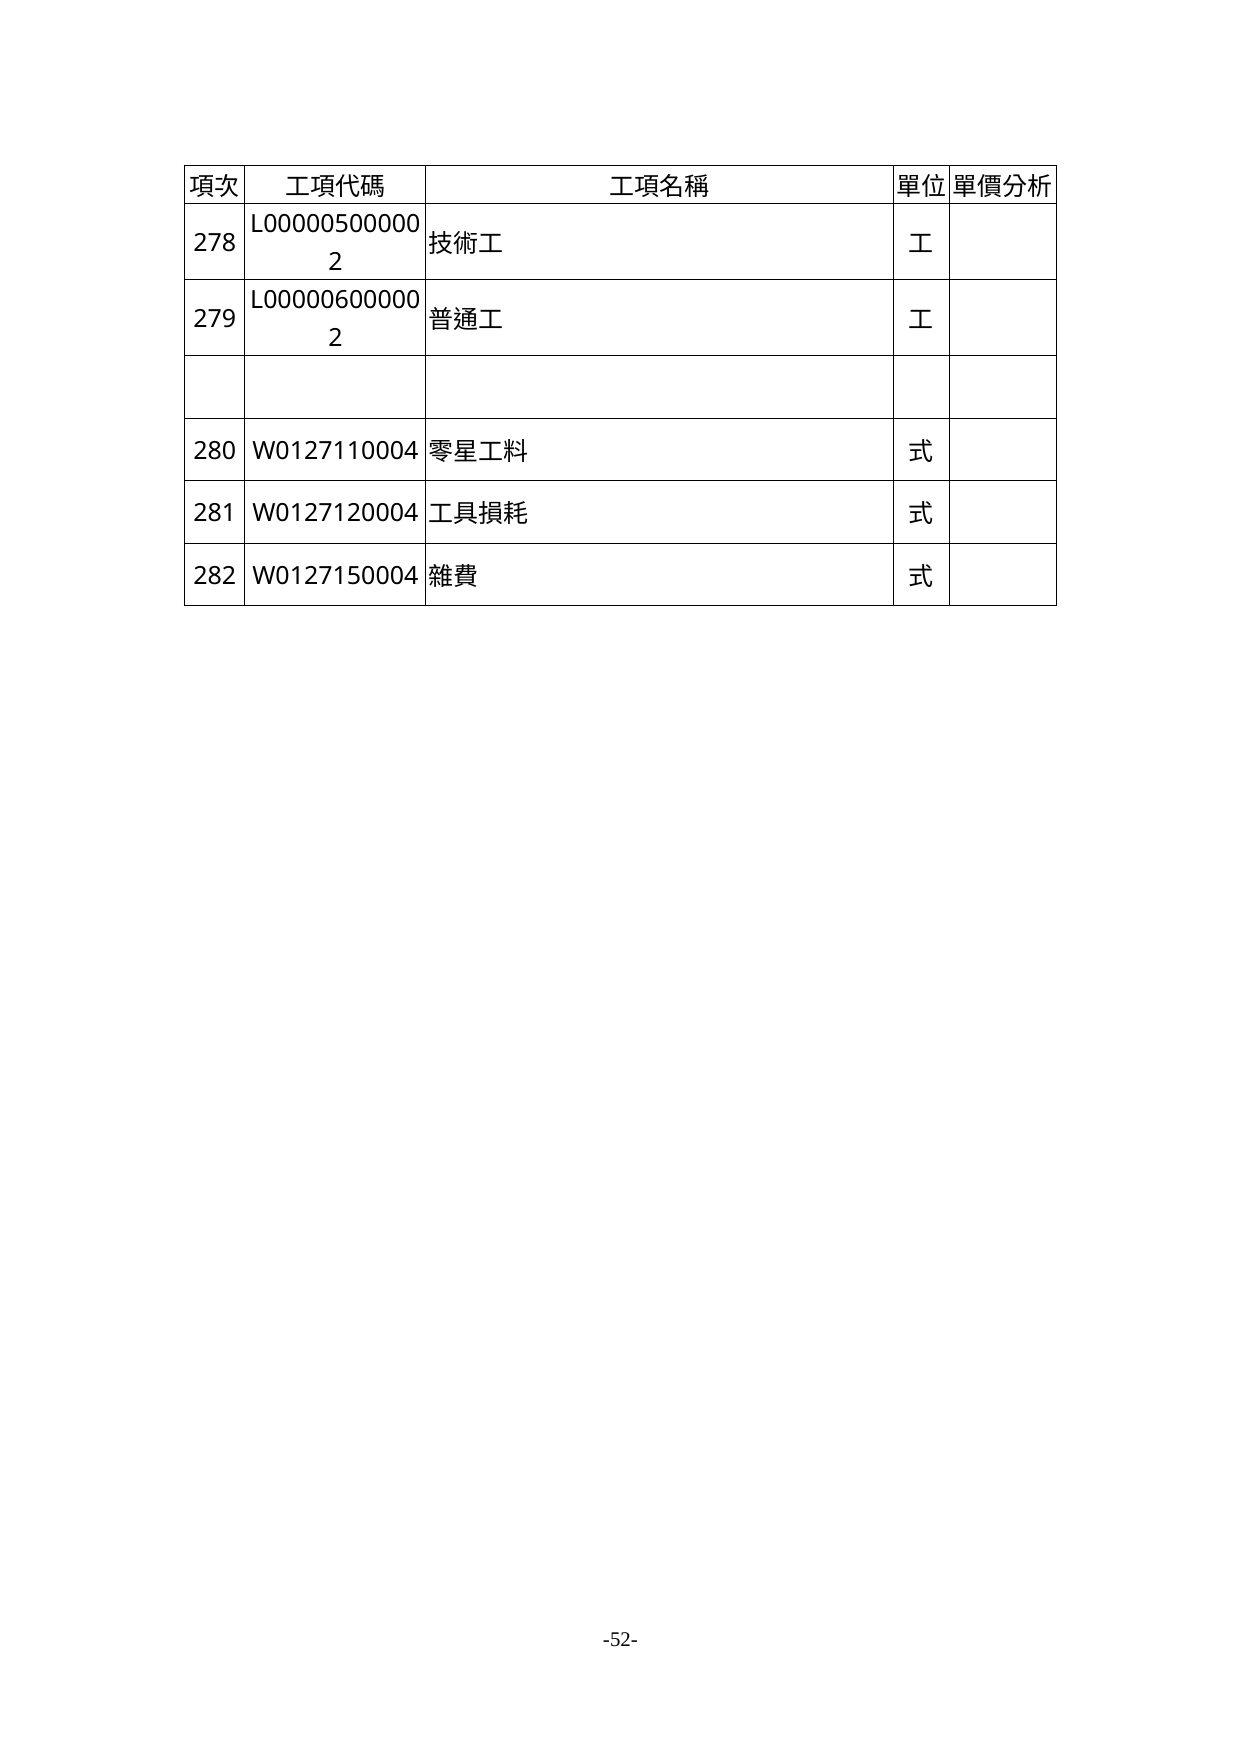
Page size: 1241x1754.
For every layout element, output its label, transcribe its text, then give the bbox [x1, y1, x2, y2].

table_cell L000006000002 [245, 280, 425, 355]
table_cell 278 [185, 204, 244, 279]
table_cell 工 [894, 204, 949, 279]
table_cell [950, 356, 1056, 418]
table_cell 式 [894, 544, 949, 605]
table_cell [950, 204, 1056, 279]
table_cell [950, 544, 1056, 605]
table_cell 普通工 [426, 280, 893, 355]
table_header 項次 [185, 166, 244, 203]
table_cell 技術工 [426, 204, 893, 279]
table_cell [950, 481, 1056, 543]
table_cell [894, 356, 949, 418]
table_header 工項名稱 [426, 166, 893, 203]
table_cell [185, 356, 244, 418]
table_cell 零星工料 [426, 419, 893, 480]
table_cell [950, 419, 1056, 480]
table_cell 工 [894, 280, 949, 355]
table_cell 式 [894, 419, 949, 480]
table_cell 280 [185, 419, 244, 480]
table_cell W0127110004 [245, 419, 425, 480]
table_header 工項代碼 [245, 166, 425, 203]
table_cell 279 [185, 280, 244, 355]
table_header 單位 [894, 166, 949, 203]
table_cell 281 [185, 481, 244, 543]
table_cell 282 [185, 544, 244, 605]
table_cell L000005000002 [245, 204, 425, 279]
table_cell [245, 356, 425, 418]
table_cell 雜費 [426, 544, 893, 605]
table_cell [950, 280, 1056, 355]
table_cell 式 [894, 481, 949, 543]
table_cell W0127120004 [245, 481, 425, 543]
table_cell [426, 356, 893, 418]
table_cell 工具損耗 [426, 481, 893, 543]
table_cell W0127150004 [245, 544, 425, 605]
table_header 單價分析 [950, 166, 1056, 203]
